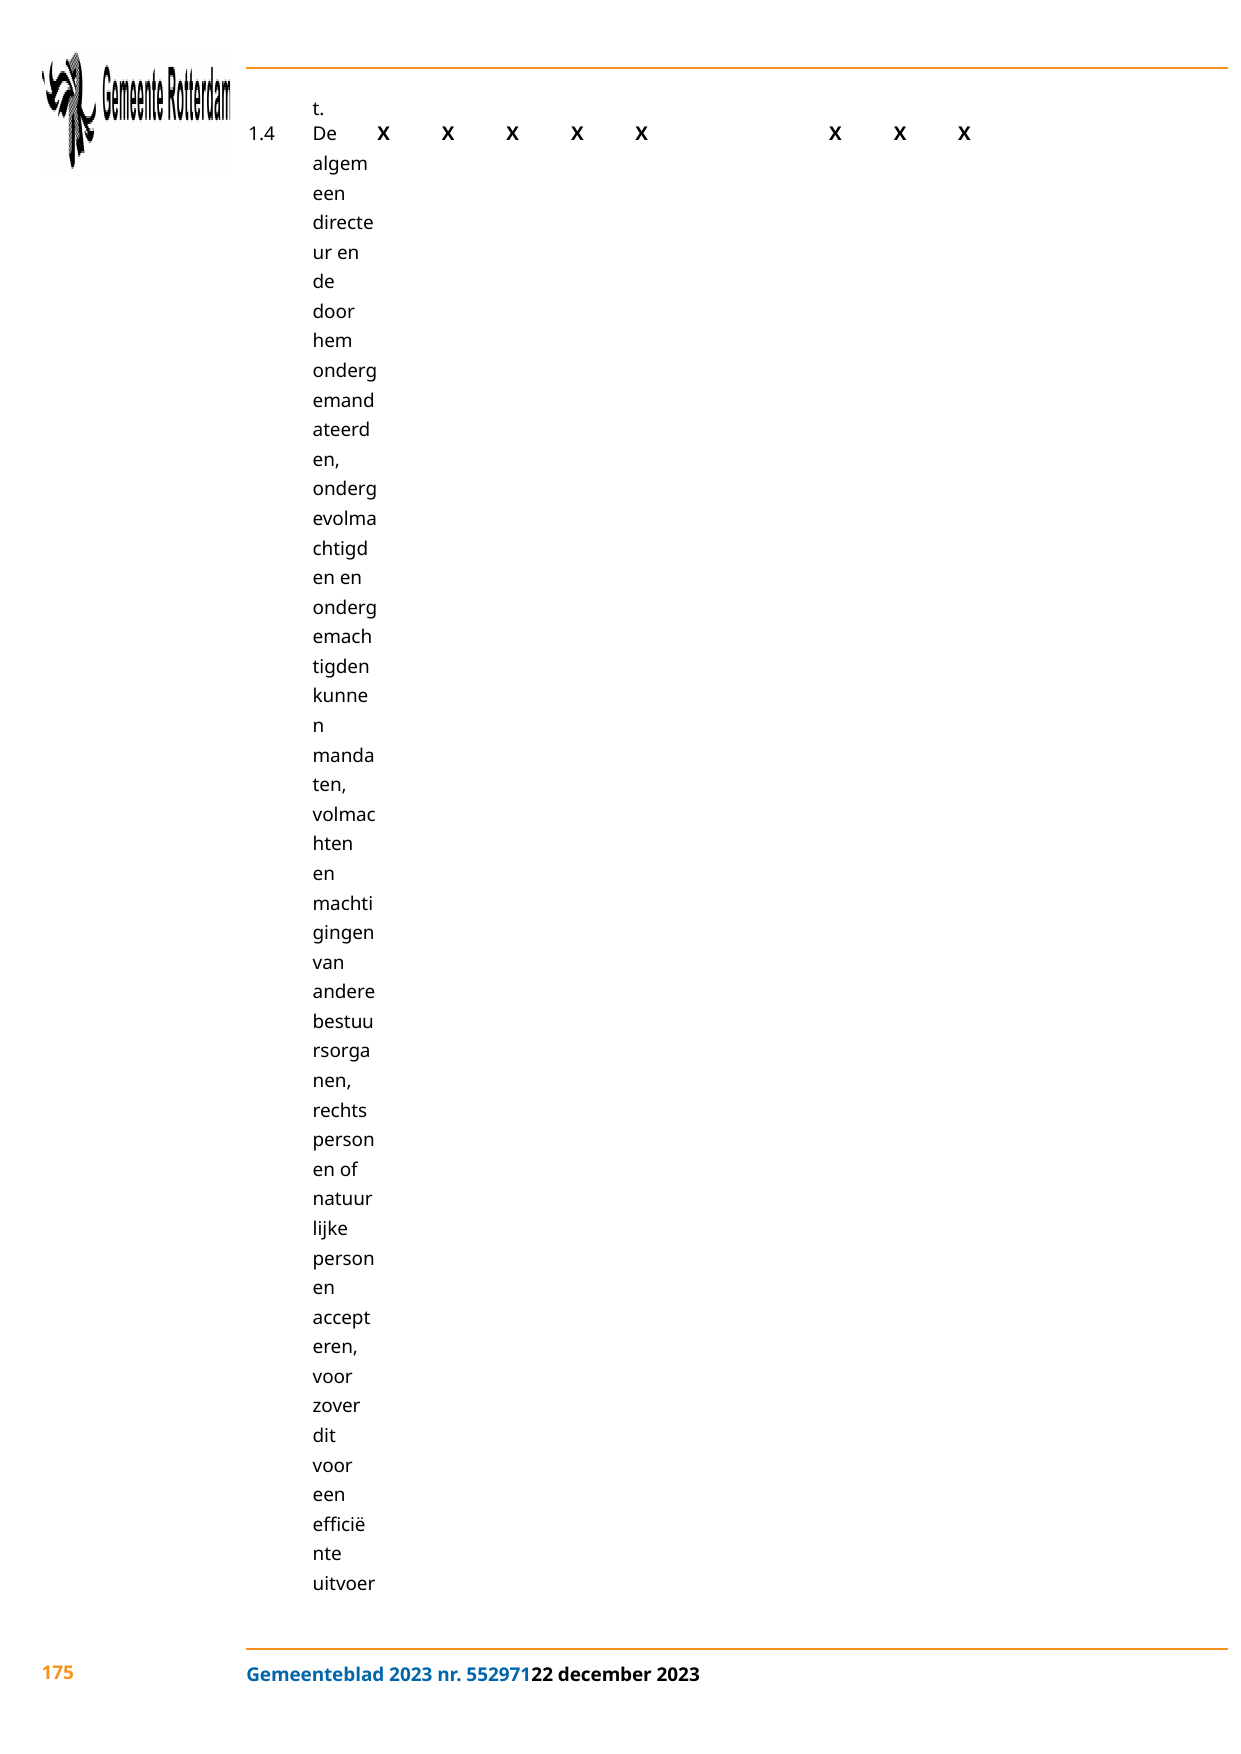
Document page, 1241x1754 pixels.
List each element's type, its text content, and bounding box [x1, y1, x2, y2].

table_cell X [377, 121, 442, 1596]
table_cell [700, 95, 829, 121]
table_cell X [635, 121, 700, 1596]
table_cell [1023, 95, 1152, 121]
table_cell [635, 95, 700, 121]
table_cell [1023, 121, 1152, 1596]
table_cell X [829, 121, 893, 1596]
table_cell De algemeen directeur en de door hem ondergemandateerden, ondergevolmachtigden en ondergemachtigden kunnen mandaten, volmachten en machtigingen van andere bestuursorganen, rechtspersonen of natuurlijke personen accepteren, voor zover dit voor een efficiënte uitvoer [313, 121, 377, 1596]
table_cell [829, 95, 893, 121]
table_cell X [506, 121, 571, 1596]
table_cell [894, 95, 958, 121]
table_cell 1.4 [248, 121, 312, 1596]
table_cell X [571, 121, 635, 1596]
table_cell t. [313, 95, 377, 121]
picture [41, 47, 231, 172]
table_cell X [894, 121, 958, 1596]
table_cell [958, 95, 1022, 121]
table_cell [442, 95, 506, 121]
table_cell X [958, 121, 1022, 1596]
table_cell [377, 95, 442, 121]
table_cell [571, 95, 635, 121]
table_cell [248, 95, 312, 121]
table_cell [700, 121, 829, 1596]
table_cell X [442, 121, 506, 1596]
table_cell [506, 95, 571, 121]
